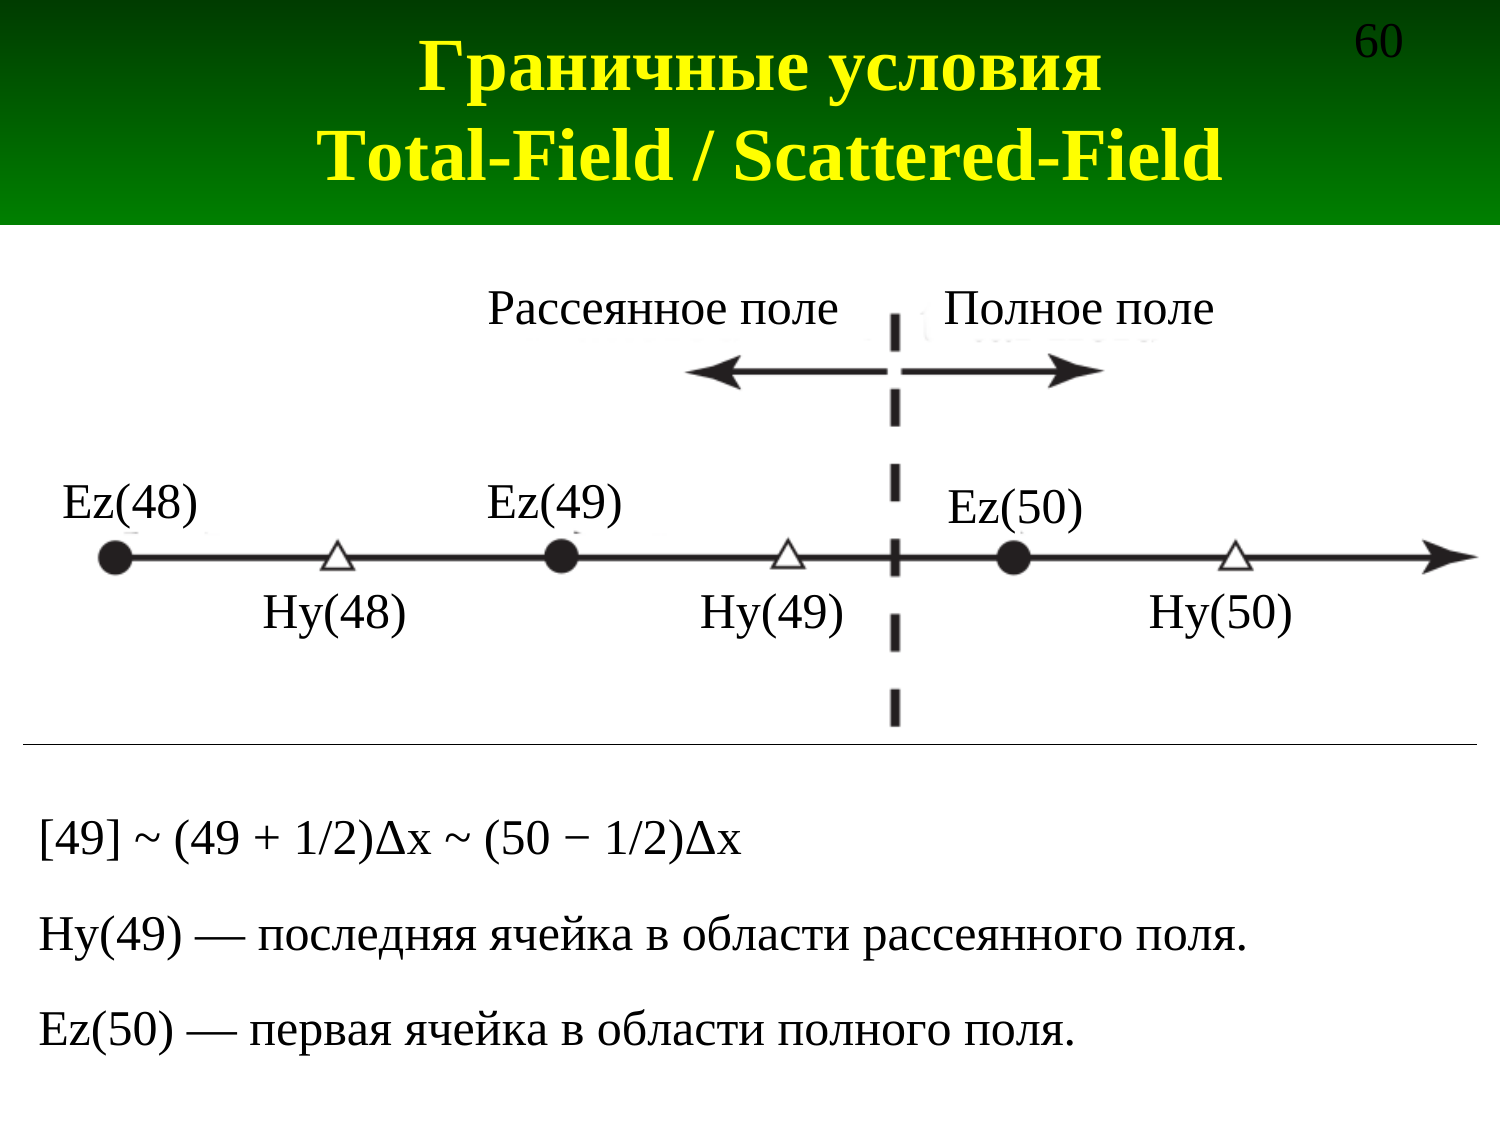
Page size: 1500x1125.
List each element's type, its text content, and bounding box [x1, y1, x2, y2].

text_box Рассеянное поле [472, 267, 855, 343]
title Граничные условия Total-Field / Scattered-Field [100, 7, 1441, 204]
text_box Ez(48) [47, 460, 214, 552]
text_box Hy(48) [247, 570, 438, 662]
text_box [49] ~ (49 + 1/2)Δx ~ (50 − 1/2)Δx Hy(49) — последняя ячейка в области рассеянного поля. Ez(50) — первая ячейка в области полного поля. [23, 797, 1260, 1063]
text_box Ez(50) [932, 466, 1099, 558]
text_box Hy(50) [1133, 570, 1324, 662]
text_box Hy(49) [685, 570, 875, 662]
picture [82, 263, 1500, 745]
text_box Ez(49) [471, 460, 638, 552]
text_box Полное поле [928, 267, 1229, 343]
